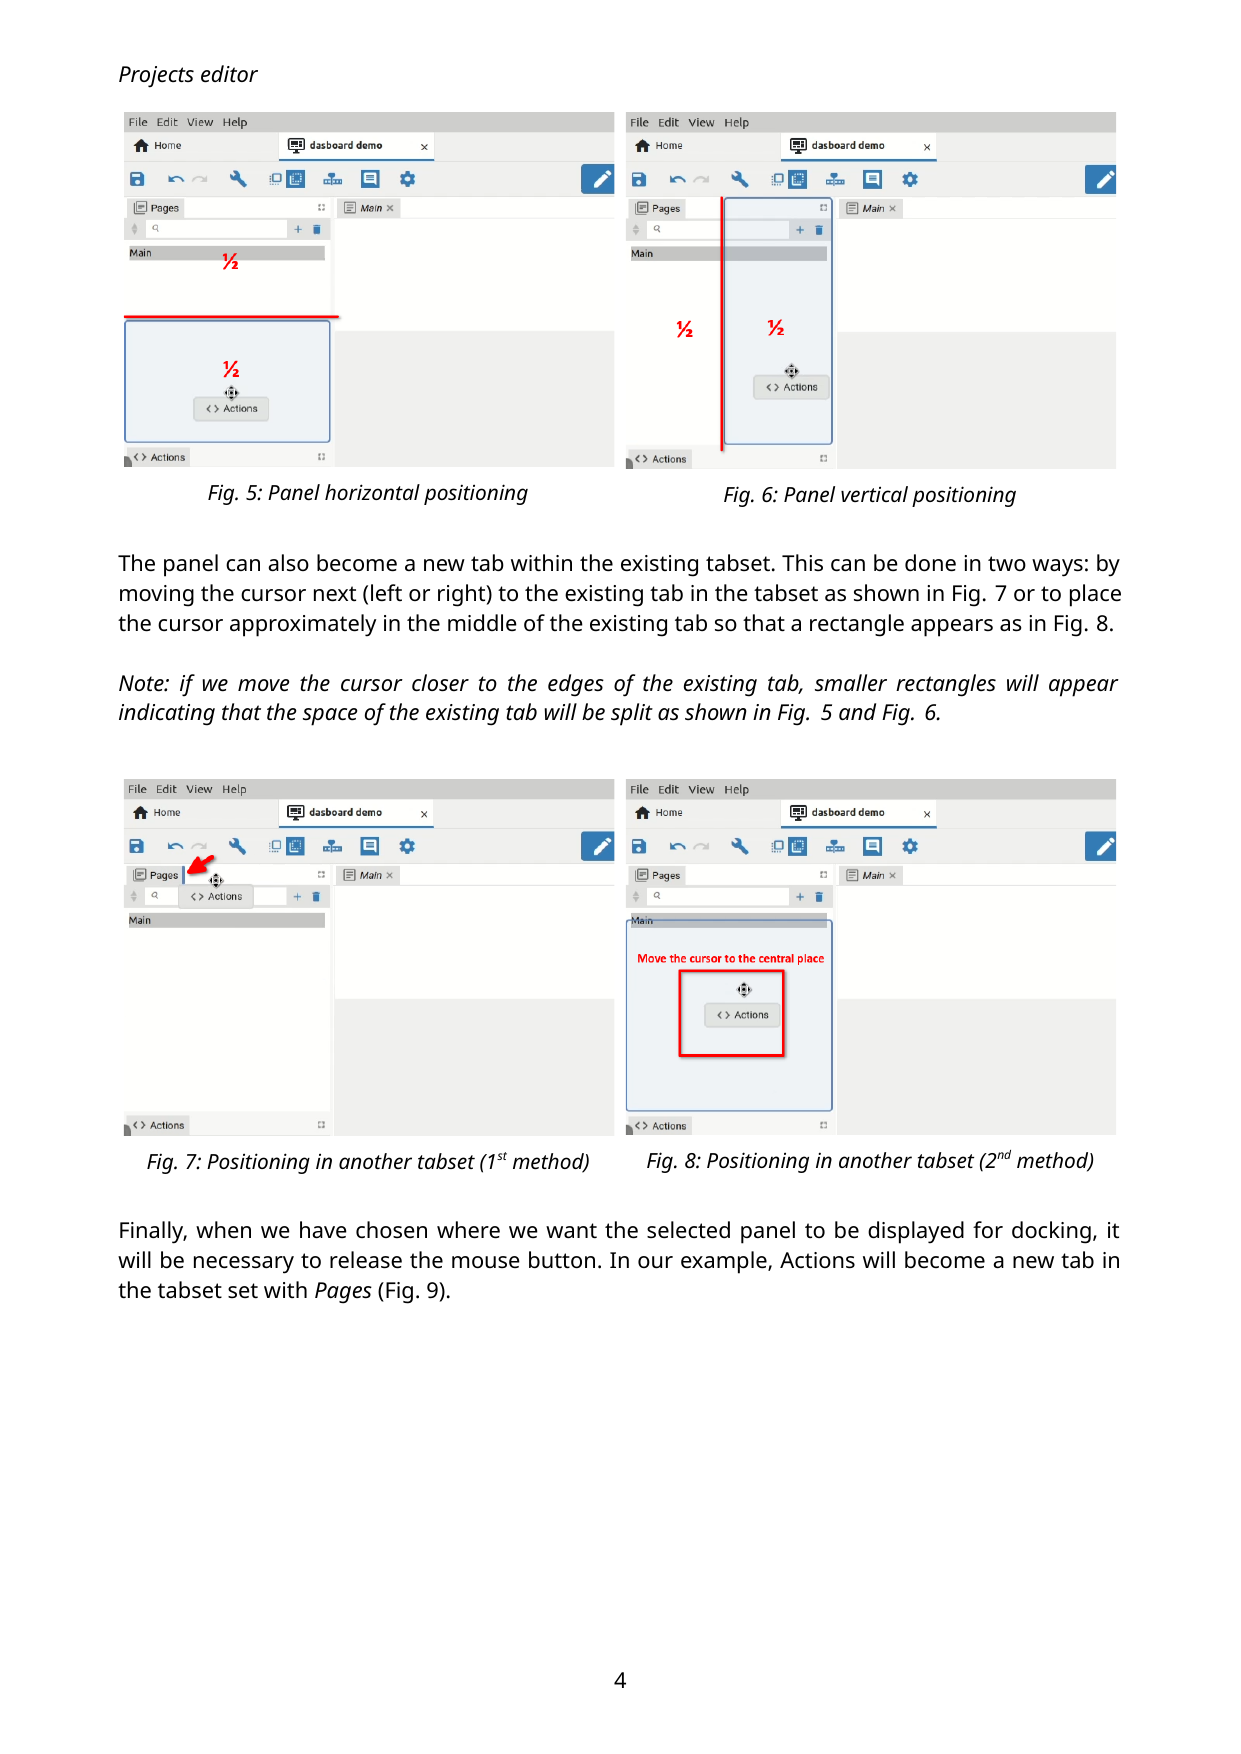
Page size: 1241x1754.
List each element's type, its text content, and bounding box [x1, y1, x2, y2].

picture [123, 112, 615, 467]
text The panel can also become a new tab within the existing tabset. This can be done in two ways: by moving the cursor next (left or right) to the existing tab in the tabset as shown in Fig. 7 or to place the cursor approximately in the middle of the existing tab so that a rectangle appears as in Fig. 8. [118, 548, 1122, 638]
table_header [620, 774, 1122, 1198]
table_header [118, 774, 620, 1198]
text Finally, when we have chosen where we want the selected panel to be displayed for docking, it will be necessary to release the mouse button. In our example, Actions will become a new tab in the tabset set with Pages (Fig. 9). [118, 1215, 1122, 1305]
table_header [620, 107, 1122, 508]
text Note: if we move the cursor closer to the edges of the existing tab, smaller rectangles will appear indicating that the space of the existing tab will be split as shown in Fig. 5 and Fig. 6. [118, 667, 1122, 727]
picture [625, 779, 1117, 1135]
picture [625, 112, 1117, 469]
table_header [620, 509, 1122, 531]
table_header [118, 107, 620, 531]
picture [123, 779, 615, 1136]
